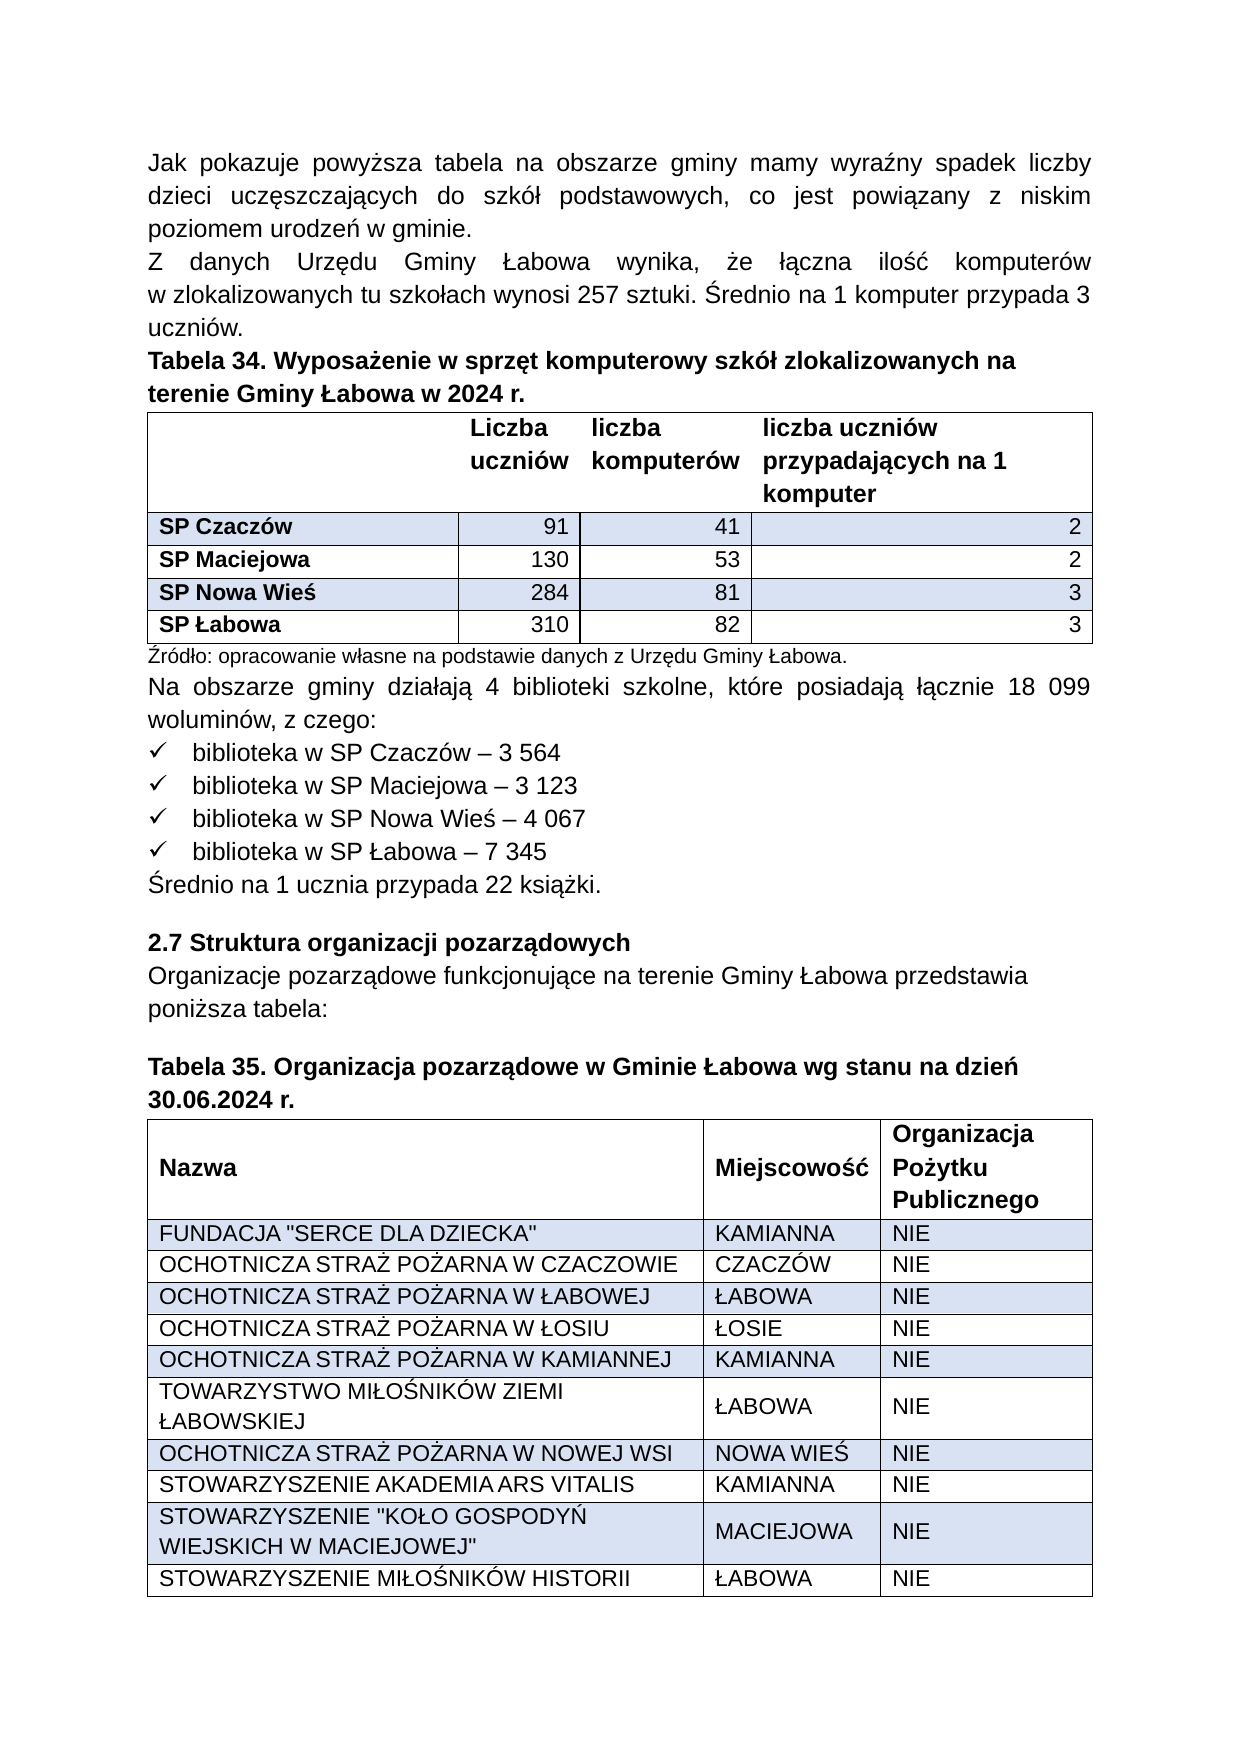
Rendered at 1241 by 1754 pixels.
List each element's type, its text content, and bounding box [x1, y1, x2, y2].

table_cell 2 [752, 546, 1092, 578]
table_cell NIE [881, 1220, 1092, 1250]
list biblioteka w SP Czaczów – 3 564 [148, 738, 1092, 767]
list biblioteka w SP Łabowa – 7 345 [148, 837, 1092, 866]
table_cell FUNDACJA "SERCE DLA DZIECKA" [148, 1220, 703, 1250]
text Źródło: opracowanie własne na podstawie danych z Urzędu Gminy Łabowa. [148, 644, 1092, 668]
table_cell OCHOTNICZA STRAŻ POŻARNA W CZACZOWIE [148, 1251, 703, 1282]
list biblioteka w SP Maciejowa – 3 123 [148, 771, 1092, 800]
text Jak pokazuje powyższa tabela na obszarze gminy mamy wyraźny spadek liczby dzieci uczęszczających do szkół podstawowych, co jest powiązany z niskim poziomem urodzeń w gminie. [148, 148, 1092, 242]
table_cell SP Nowa Wieś [148, 579, 458, 610]
table_cell OCHOTNICZA STRAŻ POŻARNA W NOWEJ WSI [148, 1440, 703, 1470]
table_cell ŁABOWA [704, 1283, 880, 1313]
table_cell 3 [752, 579, 1092, 610]
table_cell 53 [581, 546, 751, 578]
table_cell NIE [881, 1471, 1092, 1502]
table_cell NIE [881, 1315, 1092, 1345]
table_cell CZACZÓW [704, 1251, 880, 1282]
table_cell 82 [581, 611, 751, 643]
table_cell SP Czaczów [148, 513, 458, 545]
text Średnio na 1 ucznia przypada 22 książki. [148, 870, 1092, 899]
table_cell 310 [459, 611, 579, 643]
table_header Nazwa [148, 1120, 703, 1218]
text 2.7 Struktura organizacji pozarządowych [148, 928, 1092, 957]
text Tabela 34. Wyposażenie w sprzęt komputerowy szkół zlokalizowanych na terenie Gminy Łabowa w 2024 r. [148, 346, 1092, 408]
table_cell KAMIANNA [704, 1220, 880, 1250]
table_cell SP Łabowa [148, 611, 458, 643]
table_cell STOWARZYSZENIE AKADEMIA ARS VITALIS [148, 1471, 703, 1502]
table_cell SP Maciejowa [148, 546, 458, 578]
table_cell NOWA WIEŚ [704, 1440, 880, 1470]
table_header [148, 413, 459, 512]
table_cell NIE [881, 1565, 1092, 1596]
table_cell NIE [881, 1251, 1092, 1282]
table_cell OCHOTNICZA STRAŻ POŻARNA W ŁOSIU [148, 1315, 703, 1345]
text Organizacje pozarządowe funkcjonujące na terenie Gminy Łabowa przedstawia poniższa tabela: [148, 961, 1092, 1023]
table_cell 3 [752, 611, 1092, 643]
table_cell 284 [459, 579, 579, 610]
table_cell NIE [881, 1283, 1092, 1313]
table_cell ŁABOWA [704, 1565, 880, 1596]
table_cell NIE [881, 1346, 1092, 1377]
table_cell NIE [881, 1440, 1092, 1470]
table_header Liczba uczniów [459, 413, 580, 512]
table_cell TOWARZYSTWO MIŁOŚNIKÓW ZIEMI ŁABOWSKIEJ [148, 1378, 703, 1439]
table_header Miejscowość [704, 1120, 880, 1218]
table_cell 91 [459, 513, 579, 545]
text Z danych Urzędu Gminy Łabowa wynika, że łączna ilość komputerów w zlokalizowanych tu szkołach wynosi 257 sztuki. Średnio na 1 komputer przypada 3 uczniów. [148, 247, 1092, 342]
text Tabela 35. Organizacja pozarządowe w Gminie Łabowa wg stanu na dzień 30.06.2024 r. [148, 1052, 1092, 1114]
table_cell STOWARZYSZENIE MIŁOŚNIKÓW HISTORII [148, 1565, 703, 1596]
table_cell ŁOSIE [704, 1315, 880, 1345]
table_cell 41 [581, 513, 751, 545]
list biblioteka w SP Nowa Wieś – 4 067 [148, 804, 1092, 833]
table_cell STOWARZYSZENIE "KOŁO GOSPODYŃ WIEJSKICH W MACIEJOWEJ" [148, 1503, 703, 1564]
table_cell 130 [459, 546, 579, 578]
table_cell 2 [752, 513, 1092, 545]
table_cell MACIEJOWA [704, 1503, 880, 1564]
table_header liczba komputerów [580, 413, 751, 512]
text Na obszarze gminy działają 4 biblioteki szkolne, które posiadają łącznie 18 099 woluminów, z czego: [148, 672, 1092, 733]
table_header liczba uczniów przypadających na 1 komputer [751, 413, 1092, 512]
table_cell OCHOTNICZA STRAŻ POŻARNA W ŁABOWEJ [148, 1283, 703, 1313]
table_cell NIE [881, 1378, 1092, 1439]
table_cell OCHOTNICZA STRAŻ POŻARNA W KAMIANNEJ [148, 1346, 703, 1377]
table_cell ŁABOWA [704, 1378, 880, 1439]
table_cell 81 [581, 579, 751, 610]
table_cell NIE [881, 1503, 1092, 1564]
table_cell KAMIANNA [704, 1471, 880, 1502]
table_cell KAMIANNA [704, 1346, 880, 1377]
table_header Organizacja Pożytku Publicznego [881, 1120, 1092, 1218]
